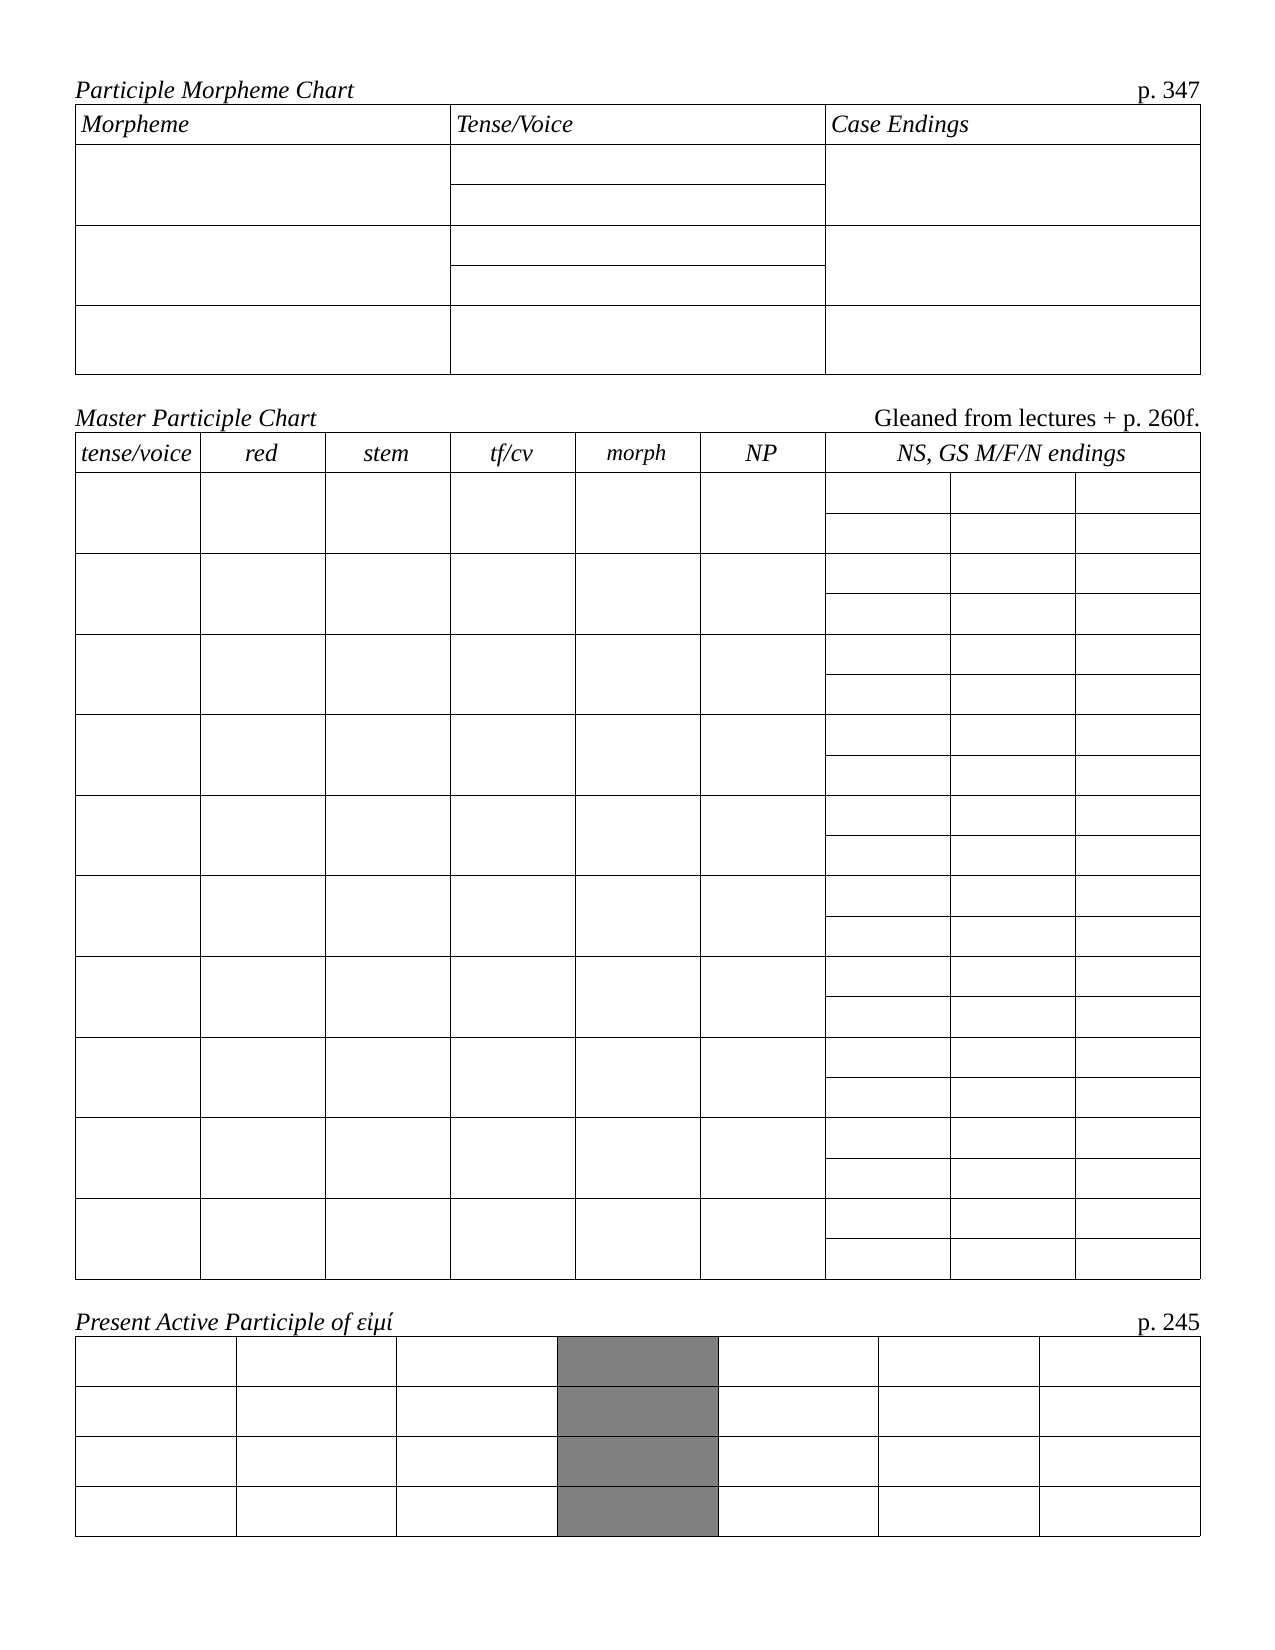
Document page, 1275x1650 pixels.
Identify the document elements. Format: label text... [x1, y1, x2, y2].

table_cell [951, 715, 1075, 754]
table_header Tense/Voice [451, 105, 825, 144]
table_cell [826, 1159, 950, 1198]
table_cell [201, 796, 325, 875]
table_cell [1076, 473, 1200, 513]
table_cell [326, 1199, 450, 1278]
table_cell [76, 715, 200, 795]
table_cell [826, 226, 1200, 305]
table_header [879, 1337, 1039, 1386]
table_cell [326, 876, 450, 956]
table_cell [826, 594, 950, 633]
table_cell [951, 876, 1075, 916]
table_cell [76, 635, 200, 714]
table_cell [1076, 675, 1200, 714]
table_header NP [701, 433, 825, 472]
table_cell [1076, 836, 1200, 875]
table_cell [201, 554, 325, 633]
table_cell [1076, 554, 1200, 593]
table_cell [951, 1159, 1075, 1198]
table_cell [326, 715, 450, 795]
table_cell [451, 796, 575, 875]
table_cell [826, 1199, 950, 1238]
table_cell [826, 635, 950, 674]
table_cell [76, 876, 200, 956]
table_cell [951, 635, 1075, 674]
table_cell [1076, 756, 1200, 795]
table_header [76, 1337, 236, 1386]
table_cell [201, 1118, 325, 1198]
table_cell [201, 715, 325, 795]
table_cell [719, 1487, 878, 1536]
table_cell [951, 1078, 1075, 1117]
table_cell [879, 1487, 1039, 1536]
table_cell [1076, 876, 1200, 916]
table_cell [951, 514, 1075, 553]
table_cell [1076, 514, 1200, 553]
table_cell [326, 957, 450, 1037]
table_cell [76, 1487, 236, 1536]
table_cell [826, 514, 950, 553]
table_cell [76, 1038, 200, 1117]
table_cell [701, 1118, 825, 1198]
table_cell [576, 876, 700, 956]
table_header Case Endings [826, 105, 1200, 144]
table_cell [701, 635, 825, 714]
table_cell [701, 876, 825, 956]
table_cell [451, 185, 825, 225]
table_cell [558, 1437, 718, 1486]
table_header NS, GS M/F/N endings [826, 433, 1200, 472]
table_cell [1076, 1239, 1200, 1278]
table_cell [451, 266, 825, 305]
table_cell [326, 1118, 450, 1198]
table_header [558, 1337, 718, 1386]
table_cell [879, 1437, 1039, 1486]
table_cell [1040, 1487, 1200, 1536]
table_cell [701, 1199, 825, 1278]
table_cell [451, 876, 575, 956]
table_cell [397, 1487, 557, 1536]
table_cell [326, 635, 450, 714]
table_header [719, 1337, 878, 1386]
table_cell [701, 957, 825, 1037]
table_cell [826, 876, 950, 916]
table_cell [76, 145, 450, 225]
table_cell [1040, 1437, 1200, 1486]
text Participle Morpheme Chart p. 347 [75, 75, 1200, 104]
table_cell [237, 1487, 396, 1536]
table_cell [1076, 1038, 1200, 1077]
table_cell [701, 473, 825, 553]
table_cell [826, 917, 950, 956]
table_cell [826, 1038, 950, 1077]
table_cell [951, 997, 1075, 1037]
table_cell [201, 473, 325, 553]
table_cell [951, 836, 1075, 875]
text Present Active Participle of εἰμί p. 245 [75, 1307, 1200, 1336]
table_cell [951, 756, 1075, 795]
table_cell [826, 306, 1200, 374]
table_cell [76, 306, 450, 374]
table_cell [451, 473, 575, 553]
table_cell [1076, 1199, 1200, 1238]
table_cell [326, 1038, 450, 1117]
table_cell [1076, 635, 1200, 674]
table_cell [451, 306, 825, 374]
table_cell [826, 554, 950, 593]
table_cell [76, 957, 200, 1037]
table_cell [1076, 957, 1200, 996]
table_cell [576, 473, 700, 553]
table_cell [701, 796, 825, 875]
table_cell [237, 1387, 396, 1436]
table_cell [76, 1387, 236, 1436]
table_cell [951, 554, 1075, 593]
table_cell [451, 635, 575, 714]
table_cell [576, 554, 700, 633]
table_cell [719, 1387, 878, 1436]
table_cell [1076, 594, 1200, 633]
table_cell [201, 1038, 325, 1117]
table_cell [826, 1118, 950, 1158]
table_cell [826, 1078, 950, 1117]
table_cell [879, 1387, 1039, 1436]
table_cell [326, 796, 450, 875]
table_cell [451, 554, 575, 633]
table_cell [951, 675, 1075, 714]
table_cell [576, 715, 700, 795]
table_cell [826, 1239, 950, 1278]
table_cell [701, 554, 825, 633]
table_header [237, 1337, 396, 1386]
table_cell [76, 1437, 236, 1486]
table_cell [76, 473, 200, 553]
table_cell [558, 1387, 718, 1436]
table_cell [326, 554, 450, 633]
table_cell [451, 1199, 575, 1278]
table_cell [1076, 1078, 1200, 1117]
table_cell [951, 957, 1075, 996]
table_cell [1076, 917, 1200, 956]
table_cell [719, 1437, 878, 1486]
table_cell [451, 1118, 575, 1198]
table_cell [451, 1038, 575, 1117]
table_cell [826, 836, 950, 875]
table_header [397, 1337, 557, 1386]
table_cell [826, 675, 950, 714]
table_cell [951, 1118, 1075, 1158]
table_cell [451, 226, 825, 265]
table_cell [1076, 1159, 1200, 1198]
table_cell [397, 1437, 557, 1486]
table_cell [201, 635, 325, 714]
table_header tense/voice [76, 433, 200, 472]
table_header red [201, 433, 325, 472]
table_cell [201, 957, 325, 1037]
table_cell [201, 876, 325, 956]
table_header [1040, 1337, 1200, 1386]
table_cell [951, 1199, 1075, 1238]
table_cell [76, 1118, 200, 1198]
table_cell [701, 715, 825, 795]
table_cell [451, 957, 575, 1037]
table_cell [1076, 1118, 1200, 1158]
table_cell [451, 715, 575, 795]
table_cell [397, 1387, 557, 1436]
table_header tf/cv [451, 433, 575, 472]
table_cell [1076, 997, 1200, 1037]
table_cell [951, 917, 1075, 956]
table_cell [826, 756, 950, 795]
table_header Morpheme [76, 105, 450, 144]
table_cell [451, 145, 825, 184]
table_header morph [576, 433, 700, 472]
table_cell [576, 796, 700, 875]
table_cell [826, 796, 950, 835]
table_cell [576, 635, 700, 714]
table_cell [826, 715, 950, 754]
table_cell [826, 997, 950, 1037]
table_header stem [326, 433, 450, 472]
table_cell [1076, 715, 1200, 754]
table_cell [326, 473, 450, 553]
table_cell [201, 1199, 325, 1278]
table_cell [558, 1487, 718, 1536]
table_cell [76, 226, 450, 305]
table_cell [1076, 796, 1200, 835]
table_cell [826, 473, 950, 513]
table_cell [951, 1239, 1075, 1278]
table_cell [1040, 1387, 1200, 1436]
table_cell [951, 1038, 1075, 1077]
table_cell [826, 957, 950, 996]
table_cell [76, 554, 200, 633]
table_cell [701, 1038, 825, 1117]
table_cell [237, 1437, 396, 1486]
table_cell [576, 1038, 700, 1117]
table_cell [76, 796, 200, 875]
table_cell [951, 796, 1075, 835]
table_cell [951, 473, 1075, 513]
table_cell [576, 1118, 700, 1198]
text Master Participle Chart Gleaned from lectures + p. 260f. [75, 403, 1200, 432]
table_cell [576, 1199, 700, 1278]
table_cell [826, 145, 1200, 225]
table_cell [576, 957, 700, 1037]
table_cell [76, 1199, 200, 1278]
table_cell [951, 594, 1075, 633]
